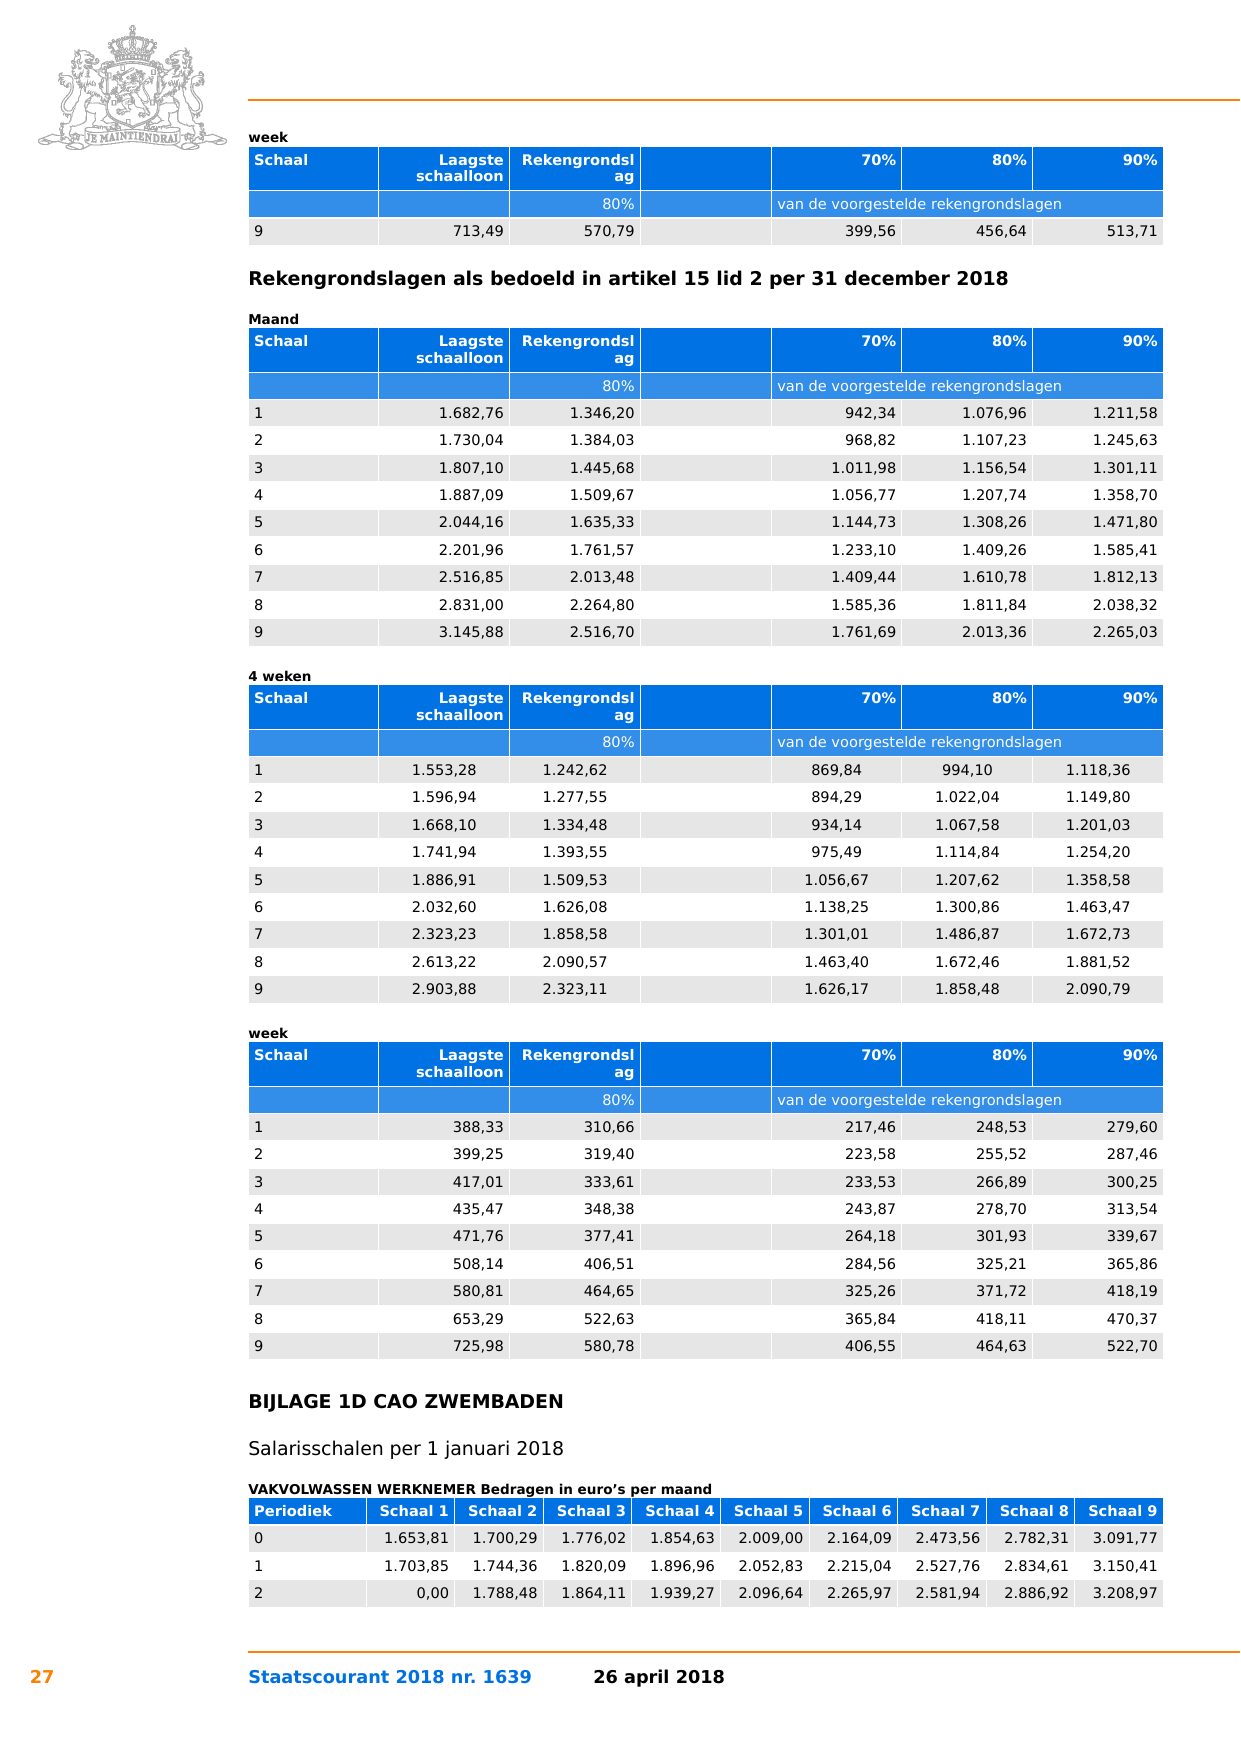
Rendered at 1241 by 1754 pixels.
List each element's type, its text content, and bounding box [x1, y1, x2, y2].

table_cell 80% [902, 685, 1032, 729]
table_cell Laagste schaalloon [379, 147, 509, 190]
table_cell 1 [249, 400, 378, 426]
table_cell 1.730,04 [379, 428, 509, 454]
table_cell 522,70 [1033, 1333, 1163, 1359]
table_cell 9 [249, 619, 378, 646]
table_cell 1.301,11 [1033, 455, 1163, 481]
table_cell 406,51 [510, 1251, 640, 1277]
table_cell [641, 191, 771, 217]
table_cell 1.585,36 [772, 592, 901, 618]
table_cell Schaal 7 [898, 1498, 986, 1524]
table_cell 1.509,53 [510, 867, 640, 893]
table_cell 1.384,03 [510, 428, 640, 454]
table_header VAKVOLWASSEN WERKNEMER Bedragen in euro’s per maand [248, 1481, 1163, 1497]
table_cell 1.858,58 [510, 921, 640, 948]
table_cell Schaal [249, 147, 378, 190]
table_cell 1.277,55 [510, 785, 640, 811]
table_cell 1.334,48 [510, 812, 640, 838]
table_cell 313,54 [1033, 1196, 1163, 1223]
table_cell 435,47 [379, 1196, 509, 1223]
table_cell 2.215,04 [810, 1553, 897, 1579]
table_cell Schaal 4 [632, 1498, 720, 1524]
table_cell [641, 219, 771, 245]
table_cell 223,58 [772, 1141, 901, 1168]
table_cell 1.939,27 [632, 1580, 720, 1607]
table_cell 2.782,31 [987, 1526, 1074, 1552]
table_cell [641, 373, 771, 399]
table_cell 1.854,63 [632, 1526, 720, 1552]
table_cell 1.022,04 [902, 785, 1032, 811]
table_cell 1.672,46 [902, 949, 1032, 975]
table_cell Schaal 1 [367, 1498, 454, 1524]
table_cell 1.076,96 [902, 400, 1032, 426]
table_cell 580,78 [510, 1333, 640, 1359]
table_cell 725,98 [379, 1333, 509, 1359]
table_cell [249, 1087, 378, 1113]
table_cell 70% [772, 328, 901, 372]
table_cell 319,40 [510, 1141, 640, 1168]
table_cell [641, 839, 771, 866]
table_cell 339,67 [1033, 1224, 1163, 1250]
table_cell 70% [772, 685, 901, 729]
table_cell 418,19 [1033, 1279, 1163, 1305]
table_cell 1.668,10 [379, 812, 509, 838]
table_cell 80% [510, 191, 640, 217]
table_cell 2.090,79 [1033, 976, 1163, 1003]
table_cell 388,33 [379, 1114, 509, 1140]
table_cell 8 [249, 1306, 378, 1332]
table_cell 1.811,84 [902, 592, 1032, 618]
table_cell [641, 685, 771, 729]
table_cell 2.527,76 [898, 1553, 986, 1579]
table_cell [379, 1087, 509, 1113]
table_cell 287,46 [1033, 1141, 1163, 1168]
table_cell 1 [249, 757, 378, 783]
table_cell Schaal [249, 1042, 378, 1086]
table_cell 1.149,80 [1033, 785, 1163, 811]
table_cell [249, 373, 378, 399]
table_cell 1.301,01 [772, 921, 901, 948]
text Salarisschalen per 1 januari 2018 [248, 1438, 1163, 1459]
table_cell 942,34 [772, 400, 901, 426]
table_cell 1.509,67 [510, 482, 640, 509]
table_cell [379, 730, 509, 756]
table_cell [641, 1087, 771, 1113]
table_cell 9 [249, 976, 378, 1003]
table_cell 471,76 [379, 1224, 509, 1250]
table_cell [641, 147, 771, 190]
table_cell 2.052,83 [721, 1553, 809, 1579]
table_header week [248, 130, 1163, 146]
table_cell Laagste schaalloon [379, 1042, 509, 1086]
table_cell 869,84 [772, 757, 901, 783]
table_cell 1.812,13 [1033, 565, 1163, 591]
table_cell 1.864,11 [544, 1580, 631, 1607]
table_cell 4 [249, 839, 378, 866]
picture [38, 25, 227, 150]
table_cell 3.208,97 [1075, 1580, 1163, 1607]
subtitle BIJLAGE 1D CAO ZWEMBADEN [248, 1391, 1163, 1413]
table_cell 975,49 [772, 839, 901, 866]
table_cell van de voorgestelde rekengrondslagen [772, 730, 1163, 756]
table_cell 2 [249, 428, 378, 454]
table_cell 399,25 [379, 1141, 509, 1168]
table_cell [641, 510, 771, 536]
table_cell 2.038,32 [1033, 592, 1163, 618]
table_cell [641, 482, 771, 509]
table_cell 80% [510, 1087, 640, 1113]
table_cell 3 [249, 812, 378, 838]
table_cell [641, 328, 771, 372]
table_cell 70% [772, 147, 901, 190]
table_cell [641, 565, 771, 591]
table_cell 325,21 [902, 1251, 1032, 1277]
table_cell 8 [249, 949, 378, 975]
table_cell 365,86 [1033, 1251, 1163, 1277]
table_cell Schaal 5 [721, 1498, 809, 1524]
table_cell 513,71 [1033, 219, 1163, 245]
table_cell [379, 191, 509, 217]
table_cell [641, 730, 771, 756]
table_cell 90% [1033, 1042, 1163, 1086]
table_cell 1.118,36 [1033, 757, 1163, 783]
table_cell 2.886,92 [987, 1580, 1074, 1607]
table_cell 1.887,09 [379, 482, 509, 509]
table_cell [249, 191, 378, 217]
table_cell 2.903,88 [379, 976, 509, 1003]
table_cell 3 [249, 455, 378, 481]
table_cell 2.090,57 [510, 949, 640, 975]
table_cell 2.032,60 [379, 894, 509, 920]
table_cell 1.471,80 [1033, 510, 1163, 536]
table_cell Rekengrondslag [510, 147, 640, 190]
table_cell [641, 785, 771, 811]
table_cell 2.201,96 [379, 537, 509, 563]
table_cell 2 [249, 1580, 366, 1607]
table_cell 2.473,56 [898, 1526, 986, 1552]
table_cell 1.585,41 [1033, 537, 1163, 563]
table_cell [641, 812, 771, 838]
table_cell Laagste schaalloon [379, 685, 509, 729]
table_cell 1.626,08 [510, 894, 640, 920]
table_cell 580,81 [379, 1279, 509, 1305]
table_cell [641, 537, 771, 563]
table_cell [641, 1306, 771, 1332]
table_cell Rekengrondslag [510, 1042, 640, 1086]
table_cell Rekengrondslag [510, 685, 640, 729]
table_cell 894,29 [772, 785, 901, 811]
table_cell 2.323,23 [379, 921, 509, 948]
table_cell 1.744,36 [455, 1553, 543, 1579]
table_cell 1.635,33 [510, 510, 640, 536]
table_cell Schaal 8 [987, 1498, 1074, 1524]
table_cell 2.164,09 [810, 1526, 897, 1552]
table_cell 1.653,81 [367, 1526, 454, 1552]
table_cell 1.463,47 [1033, 894, 1163, 920]
table_cell [641, 428, 771, 454]
table_cell [641, 1042, 771, 1086]
table_cell 243,87 [772, 1196, 901, 1223]
table_cell 3.150,41 [1075, 1553, 1163, 1579]
table_cell 1.881,52 [1033, 949, 1163, 975]
table_cell 2.096,64 [721, 1580, 809, 1607]
table_cell 90% [1033, 147, 1163, 190]
table_cell 6 [249, 894, 378, 920]
table_cell 325,26 [772, 1279, 901, 1305]
table_cell 418,11 [902, 1306, 1032, 1332]
table_cell 217,46 [772, 1114, 901, 1140]
table_cell 2.009,00 [721, 1526, 809, 1552]
table_cell 417,01 [379, 1169, 509, 1195]
table_cell 2.013,36 [902, 619, 1032, 646]
table_cell 994,10 [902, 757, 1032, 783]
table_cell 1.144,73 [772, 510, 901, 536]
text Rekengrondslagen als bedoeld in artikel 15 lid 2 per 31 december 2018 [248, 268, 1163, 290]
table_cell 1.114,84 [902, 839, 1032, 866]
table_cell 5 [249, 867, 378, 893]
table_cell [641, 1224, 771, 1250]
table_cell 5 [249, 510, 378, 536]
table_cell 8 [249, 592, 378, 618]
table_cell 1.820,09 [544, 1553, 631, 1579]
table_cell [641, 949, 771, 975]
table_cell 1.358,70 [1033, 482, 1163, 509]
table_cell 1.703,85 [367, 1553, 454, 1579]
table_cell [379, 373, 509, 399]
table_cell 7 [249, 565, 378, 591]
table_cell 6 [249, 1251, 378, 1277]
table_cell 1.858,48 [902, 976, 1032, 1003]
table_cell Schaal 6 [810, 1498, 897, 1524]
table_cell 1.107,23 [902, 428, 1032, 454]
table_cell Schaal 3 [544, 1498, 631, 1524]
table_cell 0 [249, 1526, 366, 1552]
table_cell 9 [249, 219, 378, 245]
table_cell 80% [902, 147, 1032, 190]
table_cell 3 [249, 1169, 378, 1195]
table_cell 470,37 [1033, 1306, 1163, 1332]
table_cell 1.776,02 [544, 1526, 631, 1552]
table_cell 9 [249, 1333, 378, 1359]
table_cell 2.264,80 [510, 592, 640, 618]
table_cell 1.201,03 [1033, 812, 1163, 838]
table_cell 1.245,63 [1033, 428, 1163, 454]
table_cell van de voorgestelde rekengrondslagen [772, 373, 1163, 399]
table_cell 7 [249, 1279, 378, 1305]
table_cell [641, 455, 771, 481]
table_cell 1.788,48 [455, 1580, 543, 1607]
table_cell 2.516,70 [510, 619, 640, 646]
table_cell 1.626,17 [772, 976, 901, 1003]
table_cell 90% [1033, 328, 1163, 372]
table_cell 4 [249, 482, 378, 509]
table_cell [641, 619, 771, 646]
table_cell 2.613,22 [379, 949, 509, 975]
table_header week [248, 1026, 1163, 1041]
table_cell 2.265,03 [1033, 619, 1163, 646]
table_cell [641, 1251, 771, 1277]
table_cell 508,14 [379, 1251, 509, 1277]
table_cell 464,65 [510, 1279, 640, 1305]
table_cell 713,49 [379, 219, 509, 245]
table_cell 406,55 [772, 1333, 901, 1359]
table_cell 1.393,55 [510, 839, 640, 866]
table_cell [641, 921, 771, 948]
table_cell 2.013,48 [510, 565, 640, 591]
table_cell 248,53 [902, 1114, 1032, 1140]
table_cell van de voorgestelde rekengrondslagen [772, 191, 1163, 217]
table_cell 1.138,25 [772, 894, 901, 920]
table_cell 333,61 [510, 1169, 640, 1195]
table_cell 1.308,26 [902, 510, 1032, 536]
table_cell 310,66 [510, 1114, 640, 1140]
table_cell 255,52 [902, 1141, 1032, 1168]
table_cell 2.581,94 [898, 1580, 986, 1607]
table_cell 2.265,97 [810, 1580, 897, 1607]
table_cell 1.346,20 [510, 400, 640, 426]
table_cell 1.596,94 [379, 785, 509, 811]
table_cell 1.207,62 [902, 867, 1032, 893]
table_cell 80% [510, 373, 640, 399]
table_cell 2.834,61 [987, 1553, 1074, 1579]
table_header Maand [248, 312, 1163, 327]
table_cell 2.516,85 [379, 565, 509, 591]
table_cell 1 [249, 1553, 366, 1579]
table_header 4 weken [248, 669, 1163, 684]
table_cell 2 [249, 785, 378, 811]
table_cell 1.486,87 [902, 921, 1032, 948]
table_cell [641, 894, 771, 920]
table_cell 3.091,77 [1075, 1526, 1163, 1552]
table_cell 278,70 [902, 1196, 1032, 1223]
table_cell 233,53 [772, 1169, 901, 1195]
table_cell 377,41 [510, 1224, 640, 1250]
table_cell 2.831,00 [379, 592, 509, 618]
table_cell 365,84 [772, 1306, 901, 1332]
table_cell [641, 1169, 771, 1195]
table_cell [641, 757, 771, 783]
table_cell 1.807,10 [379, 455, 509, 481]
table_cell 90% [1033, 685, 1163, 729]
table_cell 1.672,73 [1033, 921, 1163, 948]
table_cell 464,63 [902, 1333, 1032, 1359]
table_cell [641, 976, 771, 1003]
table_cell [641, 592, 771, 618]
table_cell 1.700,29 [455, 1526, 543, 1552]
table_cell [641, 1196, 771, 1223]
table_cell 1.156,54 [902, 455, 1032, 481]
table_cell 522,63 [510, 1306, 640, 1332]
table_cell 653,29 [379, 1306, 509, 1332]
table_cell 1.358,58 [1033, 867, 1163, 893]
table_cell 279,60 [1033, 1114, 1163, 1140]
table_cell [641, 400, 771, 426]
table_cell 3.145,88 [379, 619, 509, 646]
table_cell 80% [902, 328, 1032, 372]
table_cell 7 [249, 921, 378, 948]
table_cell Laagste schaalloon [379, 328, 509, 372]
table_cell 2 [249, 1141, 378, 1168]
table_cell 371,72 [902, 1279, 1032, 1305]
table_cell 2.044,16 [379, 510, 509, 536]
table_cell 1.233,10 [772, 537, 901, 563]
table_cell [641, 1141, 771, 1168]
table_cell 301,93 [902, 1224, 1032, 1250]
table_cell 1.242,62 [510, 757, 640, 783]
table_cell 284,56 [772, 1251, 901, 1277]
table_cell 1.056,77 [772, 482, 901, 509]
table_cell 0,00 [367, 1580, 454, 1607]
table_cell 5 [249, 1224, 378, 1250]
table_cell 1.067,58 [902, 812, 1032, 838]
table_cell 70% [772, 1042, 901, 1086]
table_cell 1.254,20 [1033, 839, 1163, 866]
table_cell 1.409,26 [902, 537, 1032, 563]
table_cell 1.610,78 [902, 565, 1032, 591]
table_cell 570,79 [510, 219, 640, 245]
table_cell 1.207,74 [902, 482, 1032, 509]
table_cell Schaal 9 [1075, 1498, 1163, 1524]
table_cell [641, 1279, 771, 1305]
table_cell 968,82 [772, 428, 901, 454]
table_cell 1.761,69 [772, 619, 901, 646]
table_cell van de voorgestelde rekengrondslagen [772, 1087, 1163, 1113]
table_cell Rekengrondslag [510, 328, 640, 372]
table_cell 4 [249, 1196, 378, 1223]
table_cell 264,18 [772, 1224, 901, 1250]
table_cell 300,25 [1033, 1169, 1163, 1195]
table_cell 1.011,98 [772, 455, 901, 481]
table_cell 1.409,44 [772, 565, 901, 591]
table_cell 80% [510, 730, 640, 756]
table_cell [641, 1114, 771, 1140]
table_cell 1.211,58 [1033, 400, 1163, 426]
table_cell 934,14 [772, 812, 901, 838]
table_cell 1 [249, 1114, 378, 1140]
table_cell 1.553,28 [379, 757, 509, 783]
table_cell 348,38 [510, 1196, 640, 1223]
table_cell 1.682,76 [379, 400, 509, 426]
table_cell 266,89 [902, 1169, 1032, 1195]
table_cell [249, 730, 378, 756]
table_cell 399,56 [772, 219, 901, 245]
table_cell 1.896,96 [632, 1553, 720, 1579]
table_cell 2.323,11 [510, 976, 640, 1003]
table_cell 80% [902, 1042, 1032, 1086]
table_cell Periodiek [249, 1498, 366, 1524]
table_cell [641, 1333, 771, 1359]
table_cell Schaal [249, 328, 378, 372]
table_cell 1.886,91 [379, 867, 509, 893]
table_cell [641, 867, 771, 893]
table_cell 6 [249, 537, 378, 563]
table_cell 1.741,94 [379, 839, 509, 866]
table_cell 1.463,40 [772, 949, 901, 975]
table_cell 1.761,57 [510, 537, 640, 563]
table_cell Schaal 2 [455, 1498, 543, 1524]
table_cell 1.056,67 [772, 867, 901, 893]
table_cell 456,64 [902, 219, 1032, 245]
table_cell 1.445,68 [510, 455, 640, 481]
table_cell 1.300,86 [902, 894, 1032, 920]
table_cell Schaal [249, 685, 378, 729]
